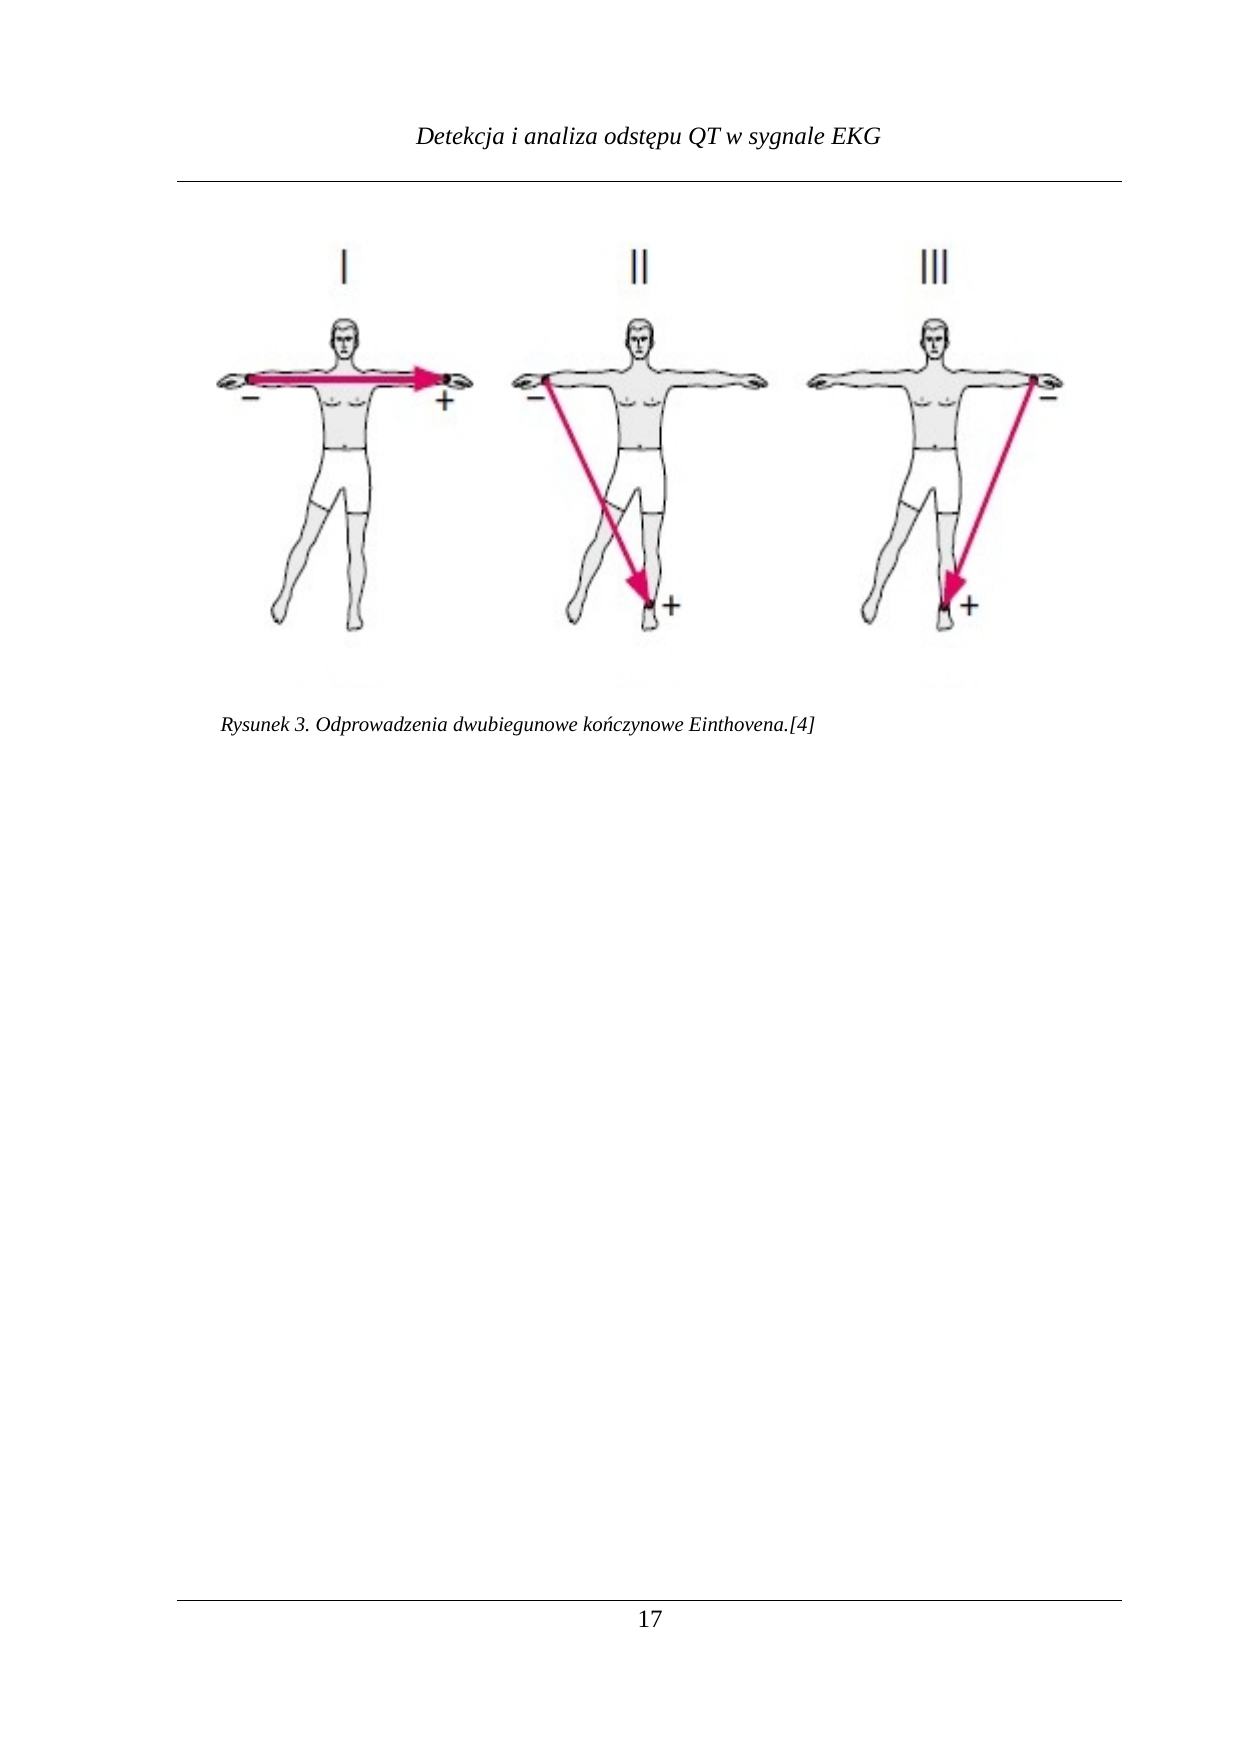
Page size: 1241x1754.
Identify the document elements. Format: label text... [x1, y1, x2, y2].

text Rysunek 3. Odprowadzenia dwubiegunowe kończynowe Einthovena.[4] [220, 713, 1085, 736]
picture [197, 227, 1088, 713]
